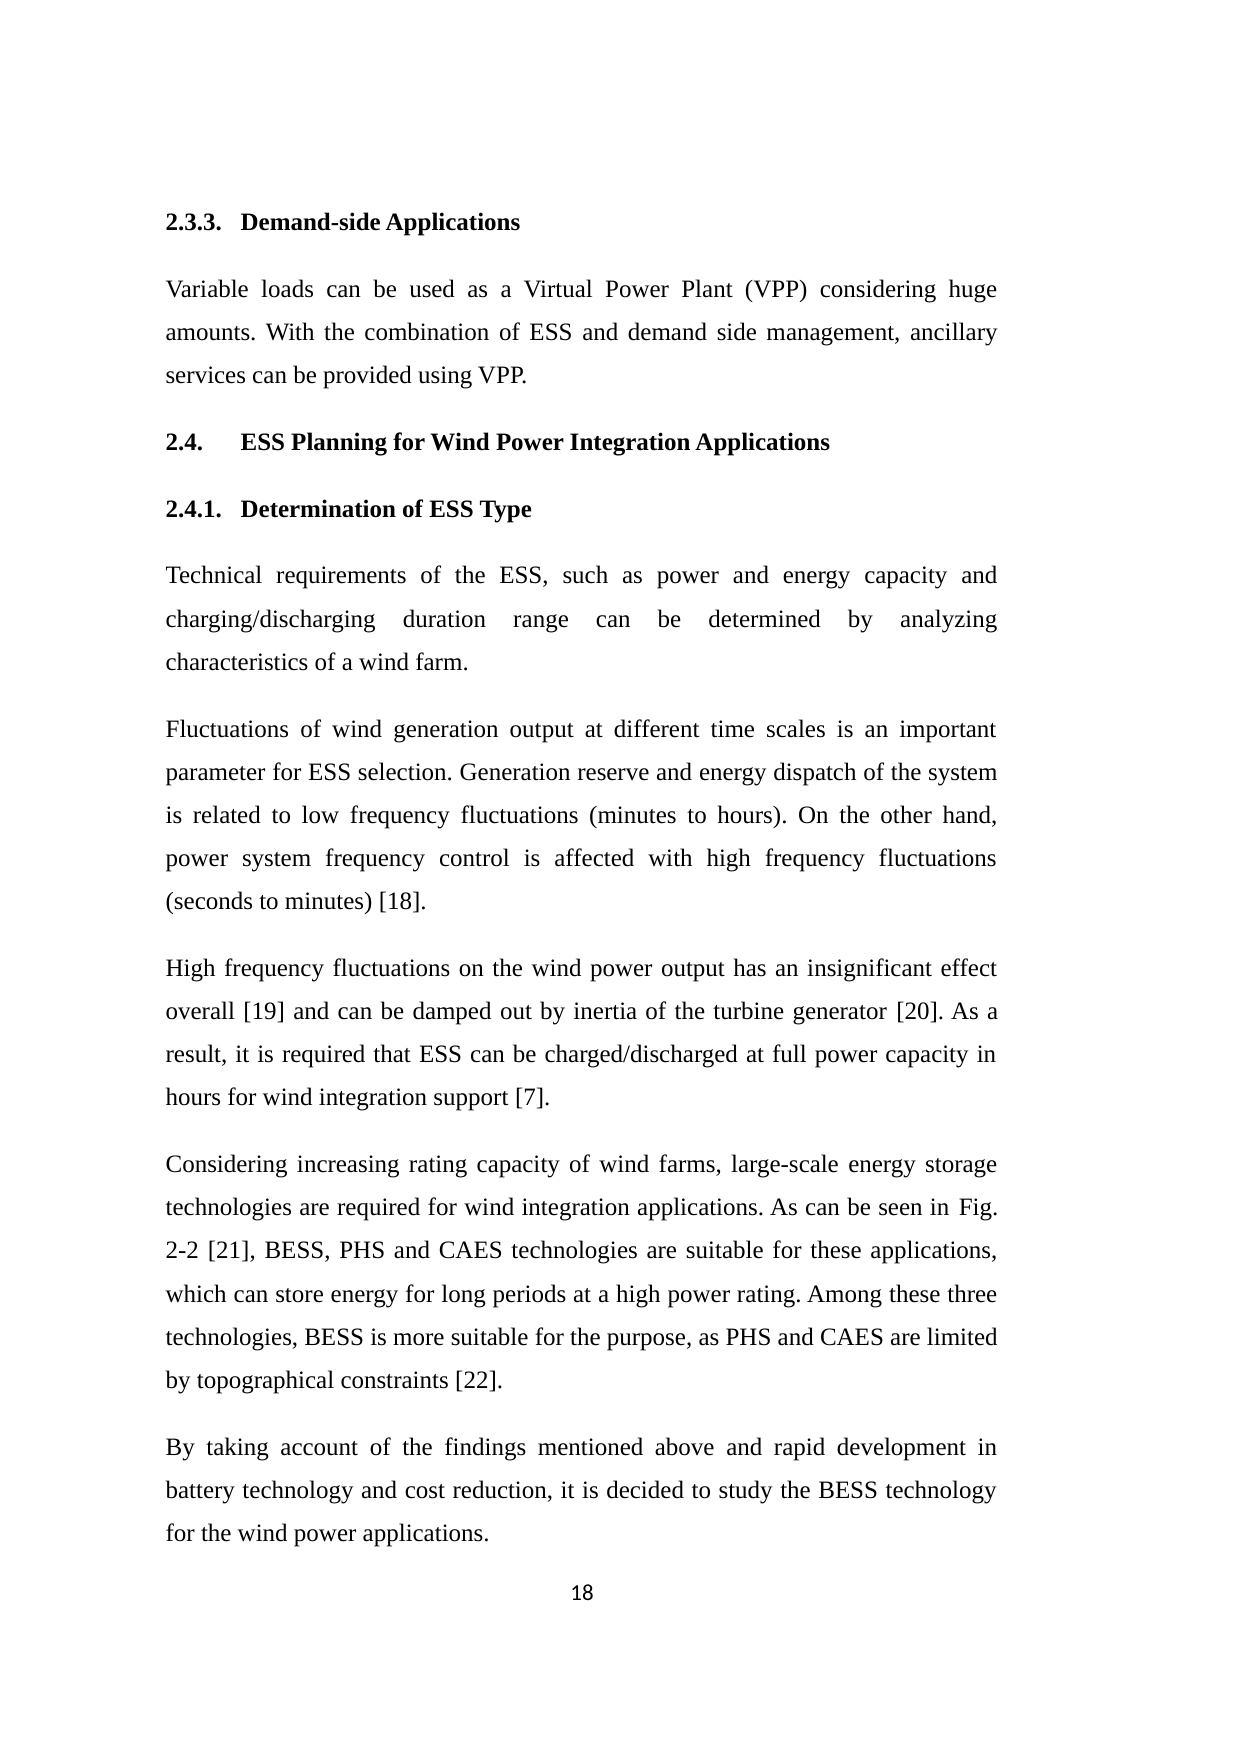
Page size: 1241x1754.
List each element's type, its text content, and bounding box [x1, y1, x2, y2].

text Variable loads can be used as a Virtual Power Plant (VPP) considering huge amounts. With the combination of ESS and demand side management, ancillary services can be provided using VPP. [165, 274, 998, 389]
subtitle Determination of ESS Type [165, 494, 998, 522]
subtitle ESS Planning for Wind Power Integration Applications [165, 427, 998, 456]
text High frequency fluctuations on the wind power output has an insignificant effect overall [19]⁠ and can be damped out by inertia of the turbine generator [20]⁠. As a result, it is required that ESS can be charged/discharged at full power capacity in hours for wind integration support [7]⁠. [165, 953, 998, 1111]
text Technical requirements of the ESS, such as power and energy capacity and charging/discharging duration range can be determined by analyzing characteristics of a wind farm. [165, 561, 998, 676]
text Considering increasing rating capacity of wind farms, large-scale energy storage technologies are required for wind integration applications. As can be seen in Fig. 2-2 [21]⁠, BESS, PHS and CAES technologies are suitable for these applications, which can store energy for long periods at a high power rating. Among these three technologies, BESS is more suitable for the purpose, as PHS and CAES are limited by topographical constraints [22]⁠. [165, 1149, 998, 1394]
subtitle Demand-side Applications [165, 207, 998, 236]
text Fluctuations of wind generation output at different time scales is an important parameter for ESS selection. Generation reserve and energy dispatch of the system is related to low frequency fluctuations (minutes to hours). On the other hand, power system frequency control is affected with high frequency fluctuations (seconds to minutes) [18]⁠. [165, 714, 998, 915]
text By taking account of the findings mentioned above and rapid development in battery technology and cost reduction, it is decided to study the BESS technology for the wind power applications. [165, 1432, 998, 1547]
